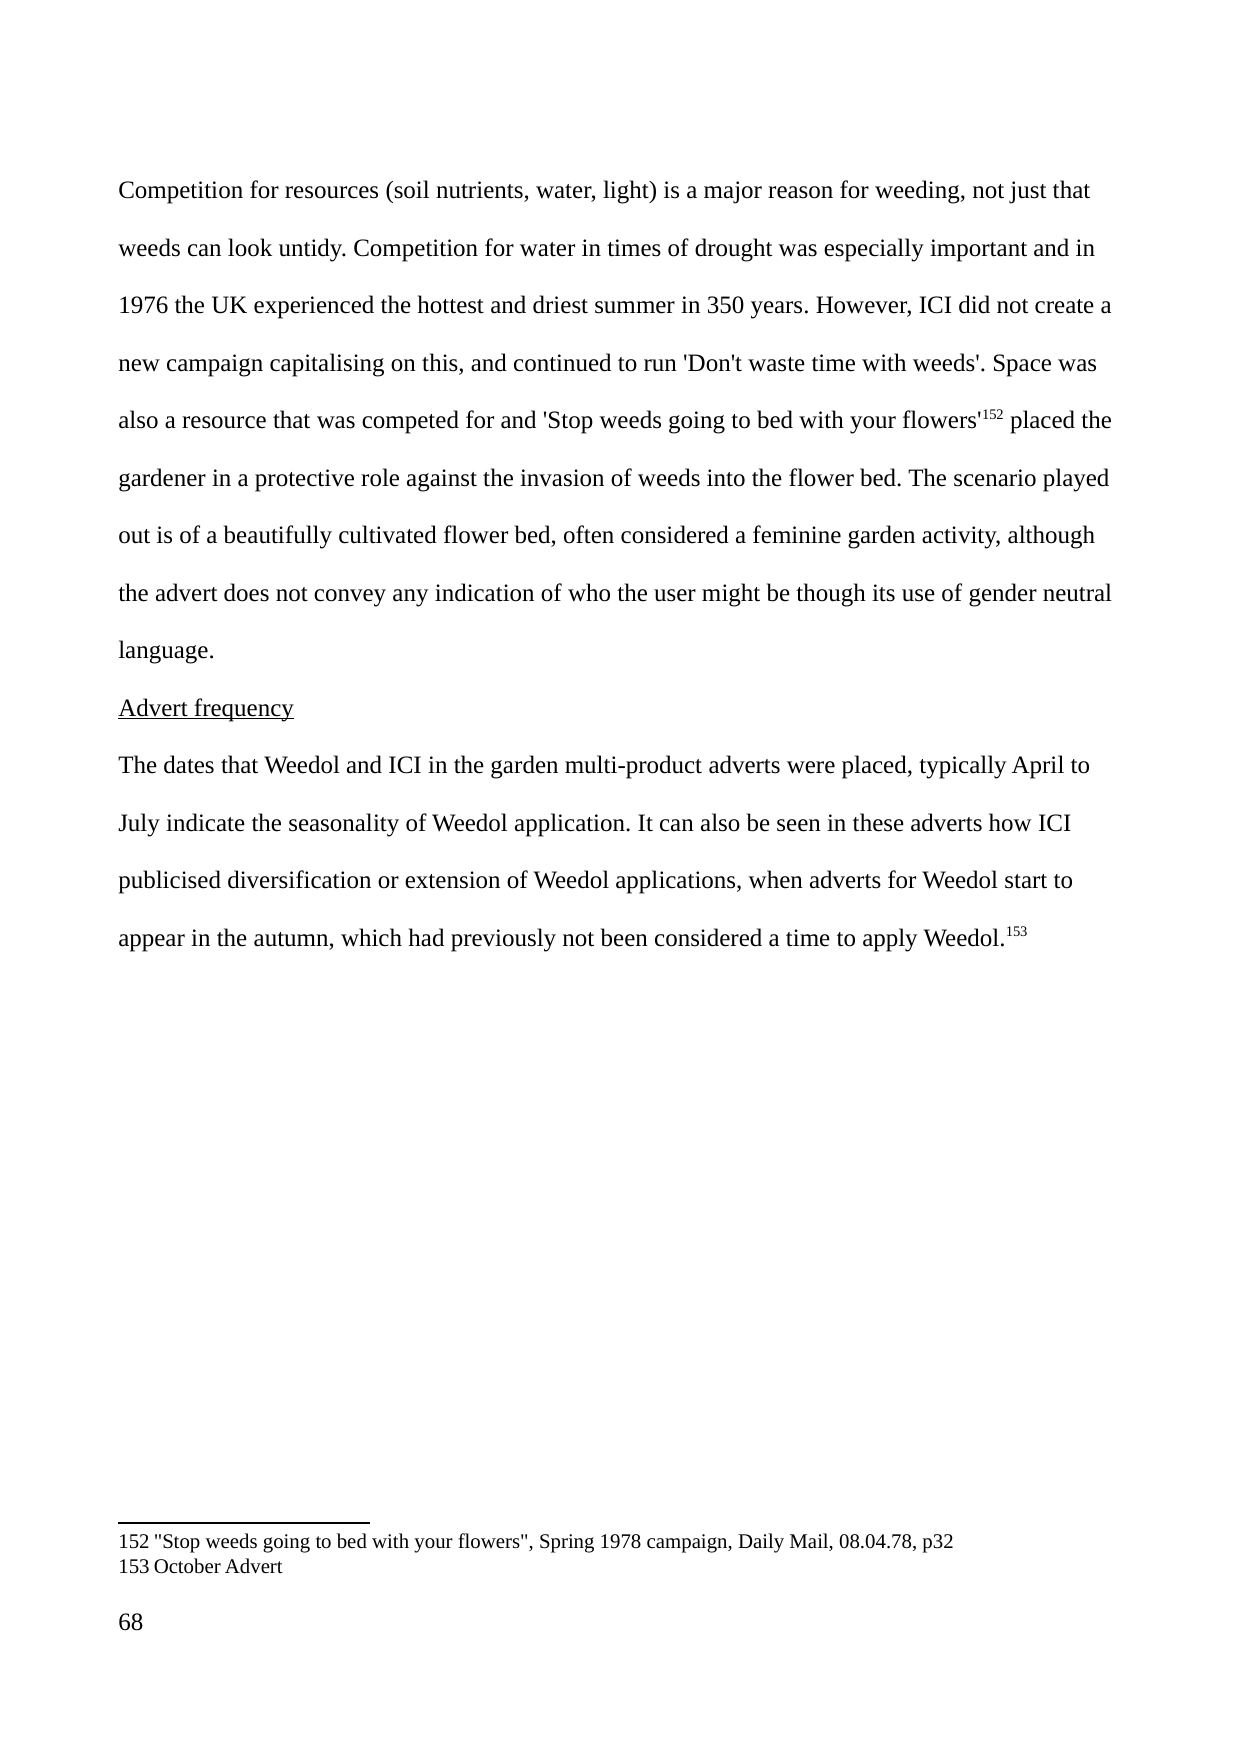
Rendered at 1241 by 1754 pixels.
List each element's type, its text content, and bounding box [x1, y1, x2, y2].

text Advert frequency [118, 693, 1122, 722]
text "Stop weeds going to bed with your flowers", Spring 1978 campaign, Daily Mail, 08.04.78, p32 [118, 1529, 1122, 1553]
text October Advert [118, 1553, 1122, 1578]
text Competition for resources (soil nutrients, water, light) is a major reason for weeding, not just that weeds can look untidy. Competition for water in times of drought was especially important and in 1976 the UK experienced the hottest and driest summer in 350 years. However, ICI did not create a new campaign capitalising on this, and continued to run 'Don't waste time with weeds'. Space was also a resource that was competed for and 'Stop weeds going to bed with your flowers' placed the gardener in a protective role against the invasion of weeds into the flower bed. The scenario played out is of a beautifully cultivated flower bed, often considered a feminine garden activity, although the advert does not convey any indication of who the user might be though its use of gender neutral language. [118, 176, 1122, 664]
text The dates that Weedol and ICI in the garden multi-product adverts were placed, typically April to July indicate the seasonality of Weedol application. It can also be seen in these adverts how ICI publicised diversification or extension of Weedol applications, when adverts for Weedol start to appear in the autumn, which had previously not been considered a time to apply Weedol. [118, 751, 1122, 952]
